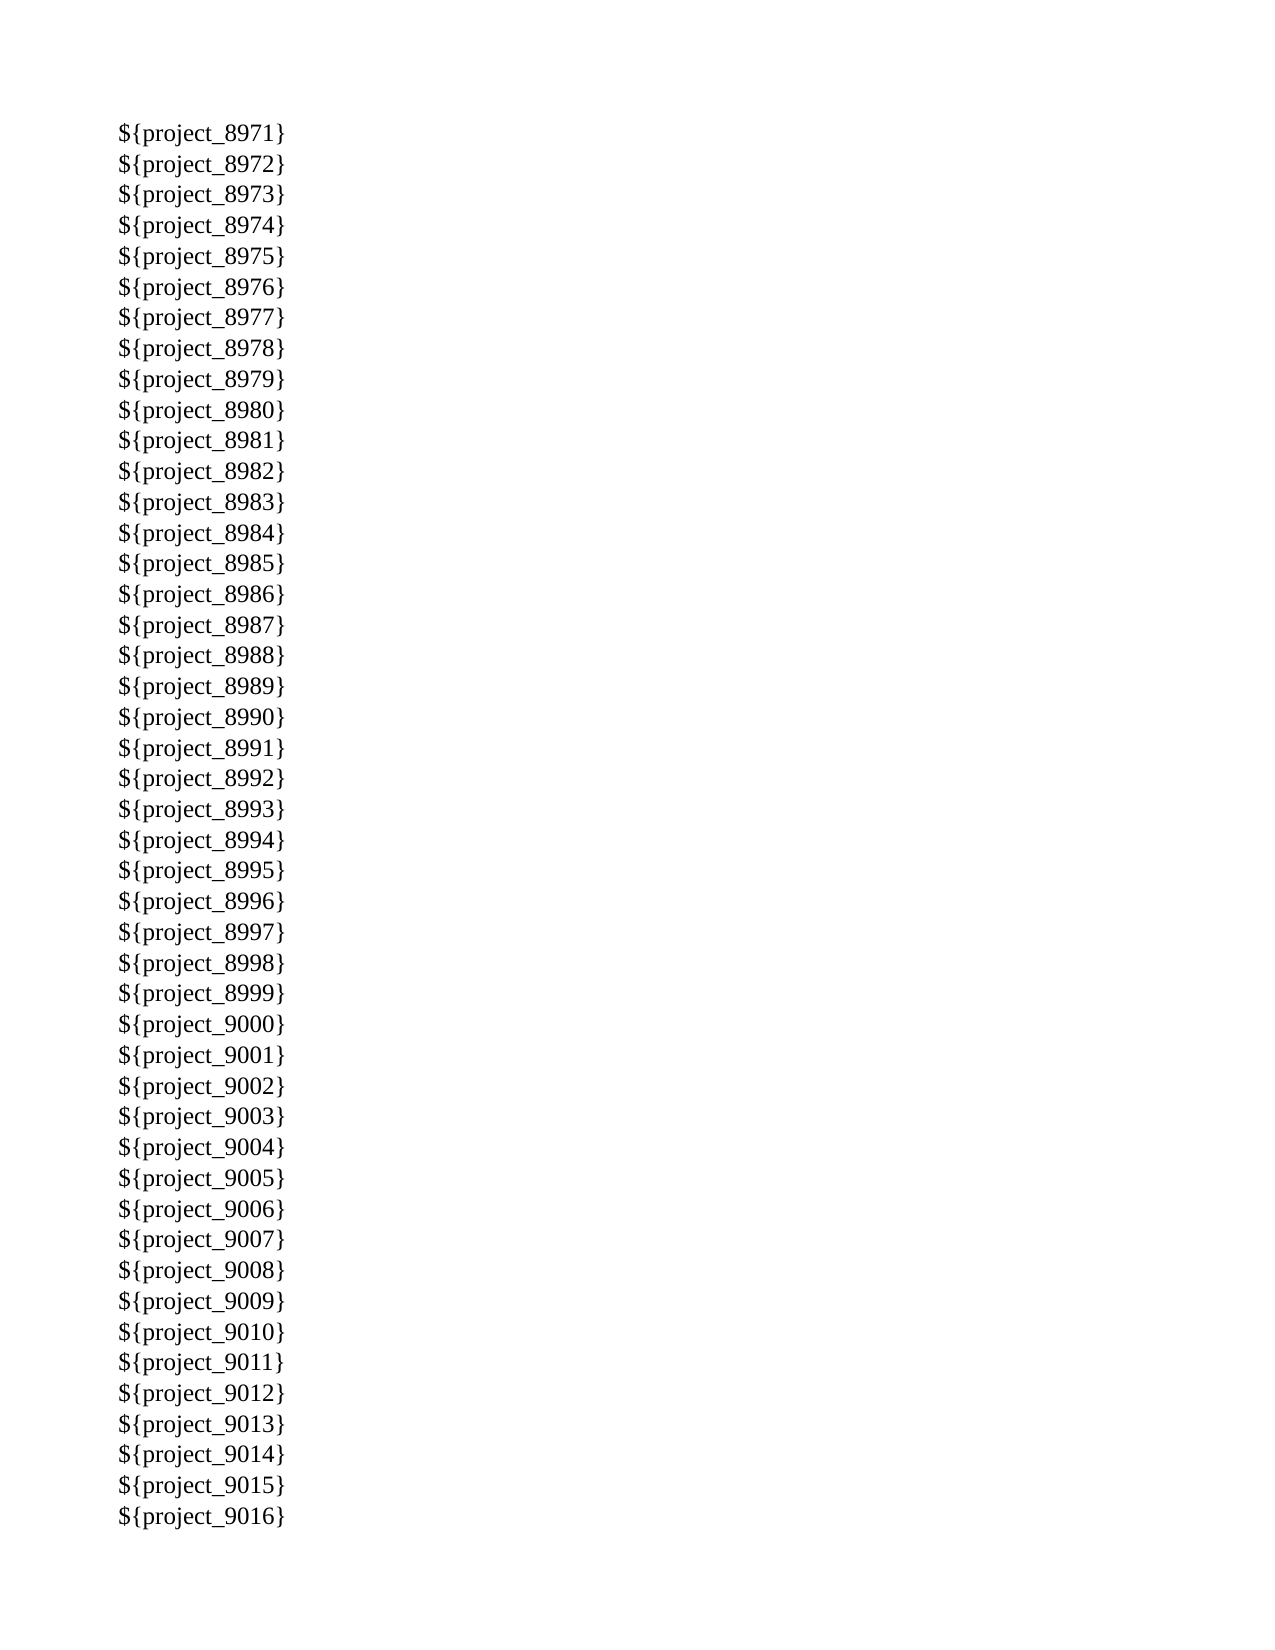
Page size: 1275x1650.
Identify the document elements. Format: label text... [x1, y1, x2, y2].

text ${project_9000} [118, 1009, 1157, 1038]
text ${project_9002} [118, 1071, 1157, 1099]
text ${project_8998} [118, 948, 1157, 977]
text ${project_8975} [118, 241, 1157, 270]
text ${project_8976} [118, 272, 1157, 301]
text ${project_9009} [118, 1286, 1157, 1314]
text ${project_9005} [118, 1163, 1157, 1192]
text ${project_8986} [118, 579, 1157, 608]
text ${project_9007} [118, 1224, 1157, 1253]
text ${project_8977} [118, 302, 1157, 331]
text ${project_8979} [118, 364, 1157, 393]
text ${project_8982} [118, 456, 1157, 485]
text ${project_8984} [118, 518, 1157, 546]
text ${project_8973} [118, 179, 1157, 208]
text ${project_8974} [118, 210, 1157, 239]
text ${project_9012} [118, 1378, 1157, 1407]
text ${project_9004} [118, 1132, 1157, 1161]
text ${project_8991} [118, 733, 1157, 761]
text ${project_8980} [118, 395, 1157, 423]
text ${project_8972} [118, 149, 1157, 178]
text ${project_9010} [118, 1317, 1157, 1345]
text ${project_9011} [118, 1347, 1157, 1376]
text ${project_8995} [118, 856, 1157, 884]
text ${project_8985} [118, 548, 1157, 577]
text ${project_9016} [118, 1501, 1157, 1530]
text ${project_8996} [118, 886, 1157, 915]
text ${project_9015} [118, 1470, 1157, 1499]
text ${project_8994} [118, 825, 1157, 854]
text ${project_9013} [118, 1409, 1157, 1437]
text ${project_8987} [118, 610, 1157, 638]
text ${project_8971} [118, 118, 1157, 147]
text ${project_9001} [118, 1040, 1157, 1069]
text ${project_8989} [118, 671, 1157, 700]
text ${project_8992} [118, 763, 1157, 792]
text ${project_8983} [118, 487, 1157, 516]
text ${project_9014} [118, 1439, 1157, 1468]
text ${project_8999} [118, 978, 1157, 1007]
text ${project_8990} [118, 702, 1157, 731]
text ${project_9008} [118, 1255, 1157, 1284]
text ${project_8997} [118, 917, 1157, 946]
text ${project_8978} [118, 333, 1157, 362]
text ${project_9006} [118, 1194, 1157, 1222]
text ${project_8988} [118, 641, 1157, 669]
text ${project_8981} [118, 425, 1157, 454]
text ${project_8993} [118, 794, 1157, 823]
text ${project_9003} [118, 1101, 1157, 1130]
